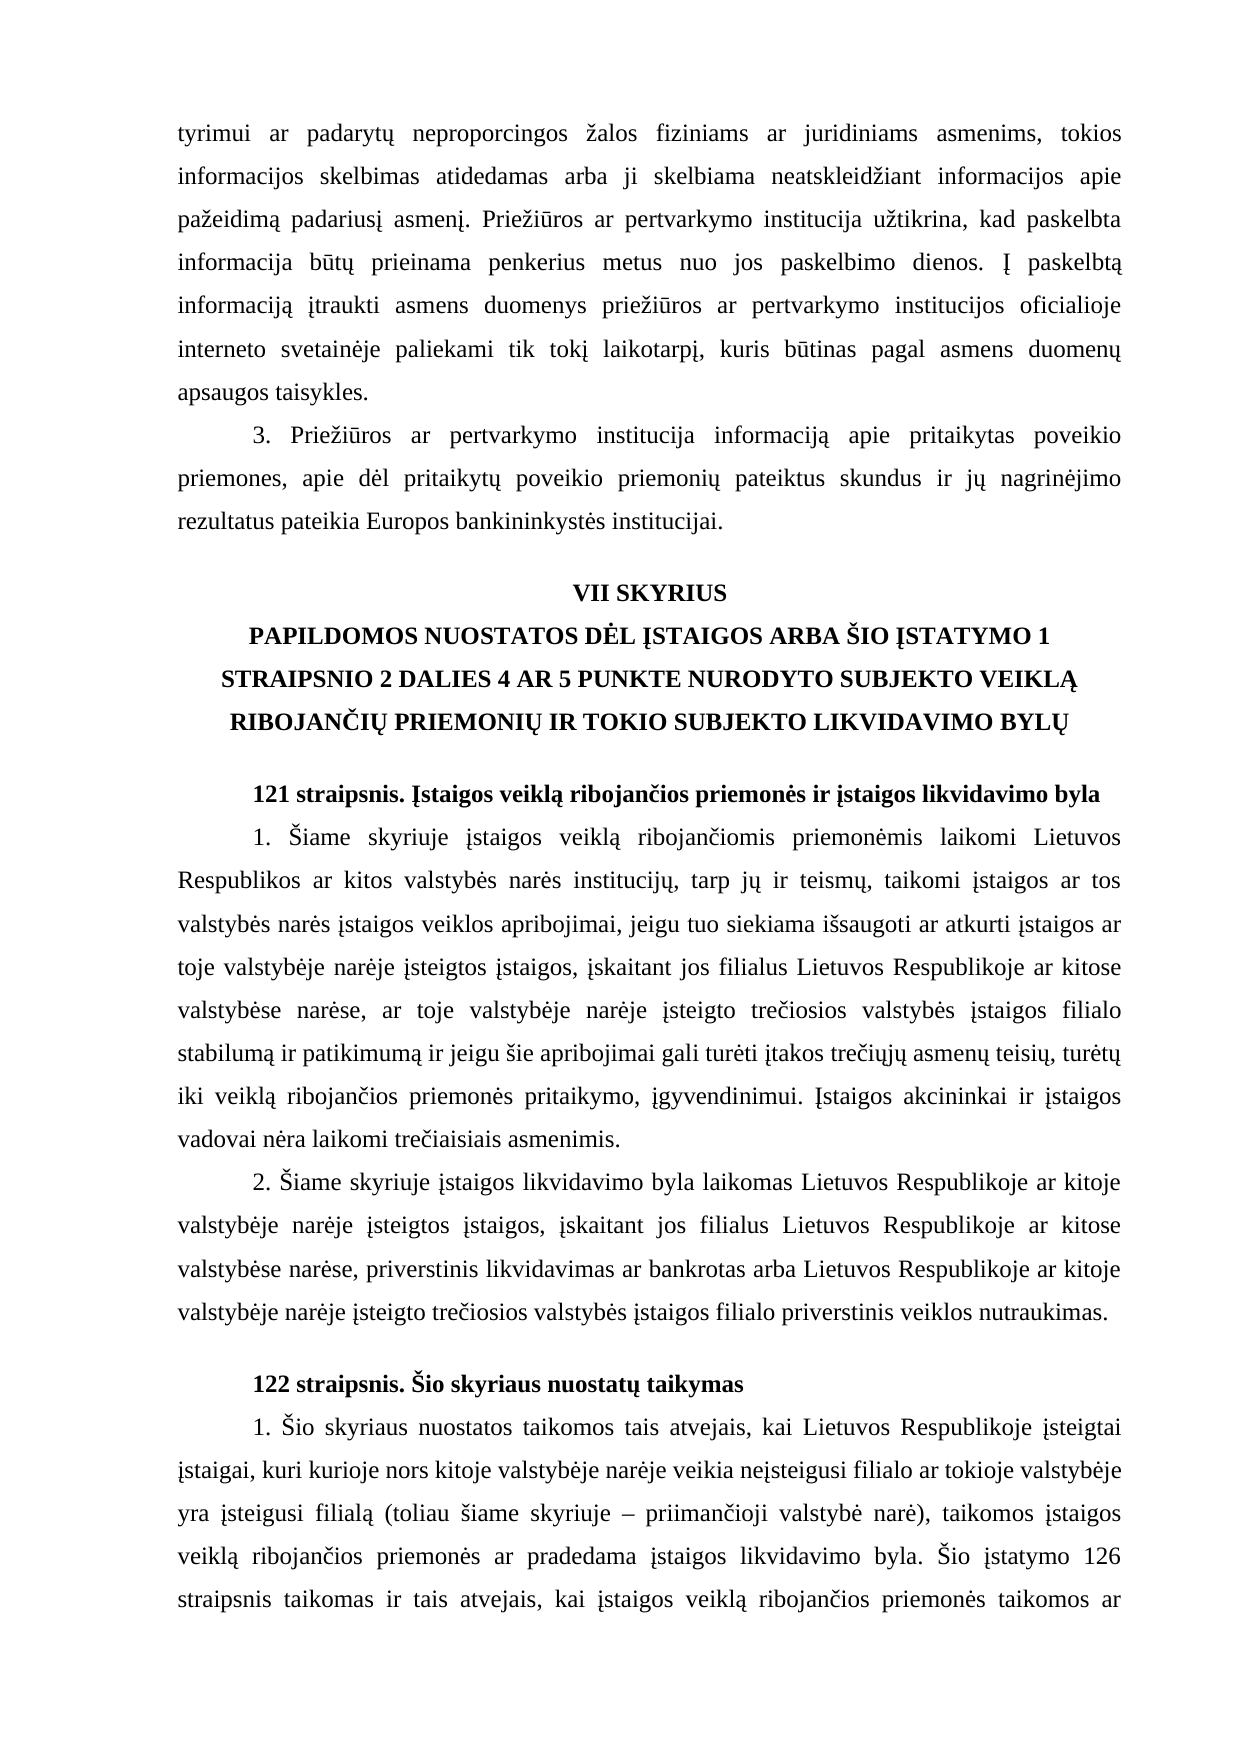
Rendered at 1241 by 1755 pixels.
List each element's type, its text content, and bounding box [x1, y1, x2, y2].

text VII SKYRIUS [177, 578, 1122, 607]
text PAPILDOMOS NUOSTATOS DĖL ĮSTAIGOS ARBA ŠIO ĮSTATYMO 1 STRAIPSNIO 2 DALIES 4 AR 5 PUNKTE NURODYTO SUBJEKTO VEIKLĄ RIBOJANČIŲ PRIEMONIŲ IR TOKIO SUBJEKTO LIKVIDAVIMO BYLŲ [177, 621, 1122, 736]
text 2. Šiame skyriuje įstaigos likvidavimo byla laikomas Lietuvos Respublikoje ar kitoje valstybėje narėje įsteigtos įstaigos, įskaitant jos filialus Lietuvos Respublikoje ar kitose valstybėse narėse, priverstinis likvidavimas ar bankrotas arba Lietuvos Respublikoje ar kitoje valstybėje narėje įsteigto trečiosios valstybės įstaigos filialo priverstinis veiklos nutraukimas. [177, 1167, 1122, 1326]
text 3. Priežiūros ar pertvarkymo institucija informaciją apie pritaikytas poveikio priemones, apie dėl pritaikytų poveikio priemonių pateiktus skundus ir jų nagrinėjimo rezultatus pateikia Europos bankininkystės institucijai. [177, 420, 1122, 535]
text 121 straipsnis. Įstaigos veiklą ribojančios priemonės ir įstaigos likvidavimo byla [177, 779, 1122, 808]
text 1. Šiame skyriuje įstaigos veiklą ribojančiomis priemonėmis laikomi Lietuvos Respublikos ar kitos valstybės narės institucijų, tarp jų ir teismų, taikomi įstaigos ar tos valstybės narės įstaigos veiklos apribojimai, jeigu tuo siekiama išsaugoti ar atkurti įstaigos ar toje valstybėje narėje įsteigtos įstaigos, įskaitant jos filialus Lietuvos Respublikoje ar kitose valstybėse narėse, ar toje valstybėje narėje įsteigto trečiosios valstybės įstaigos filialo stabilumą ir patikimumą ir jeigu šie apribojimai gali turėti įtakos trečiųjų asmenų teisių, turėtų iki veiklą ribojančios priemonės pritaikymo, įgyvendinimui. Įstaigos akcininkai ir įstaigos vadovai nėra laikomi trečiaisiais asmenimis. [177, 822, 1122, 1153]
text 122 straipsnis. Šio skyriaus nuostatų taikymas [177, 1369, 1122, 1397]
text 1. Šio skyriaus nuostatos taikomos tais atvejais, kai Lietuvos Respublikoje įsteigtai įstaigai, kuri kurioje nors kitoje valstybėje narėje veikia neįsteigusi filialo ar tokioje valstybėje yra įsteigusi filialą (toliau šiame skyriuje – priimančioji valstybė narė), taikomos įstaigos veiklą ribojančios priemonės ar pradedama įstaigos likvidavimo byla. Šio įstatymo 126 straipsnis taikomas ir tais atvejais, kai įstaigos veiklą ribojančios priemonės taikomos ar [177, 1412, 1122, 1613]
text tyrimui ar padarytų neproporcingos žalos fiziniams ar juridiniams asmenims, tokios informacijos skelbimas atidedamas arba ji skelbiama neatskleidžiant informacijos apie pažeidimą padariusį asmenį. Priežiūros ar pertvarkymo institucija užtikrina, kad paskelbta informacija būtų prieinama penkerius metus nuo jos paskelbimo dienos. Į paskelbtą informaciją įtraukti asmens duomenys priežiūros ar pertvarkymo institucijos oficialioje interneto svetainėje paliekami tik tokį laikotarpį, kuris būtinas pagal asmens duomenų apsaugos taisykles. [177, 118, 1122, 406]
